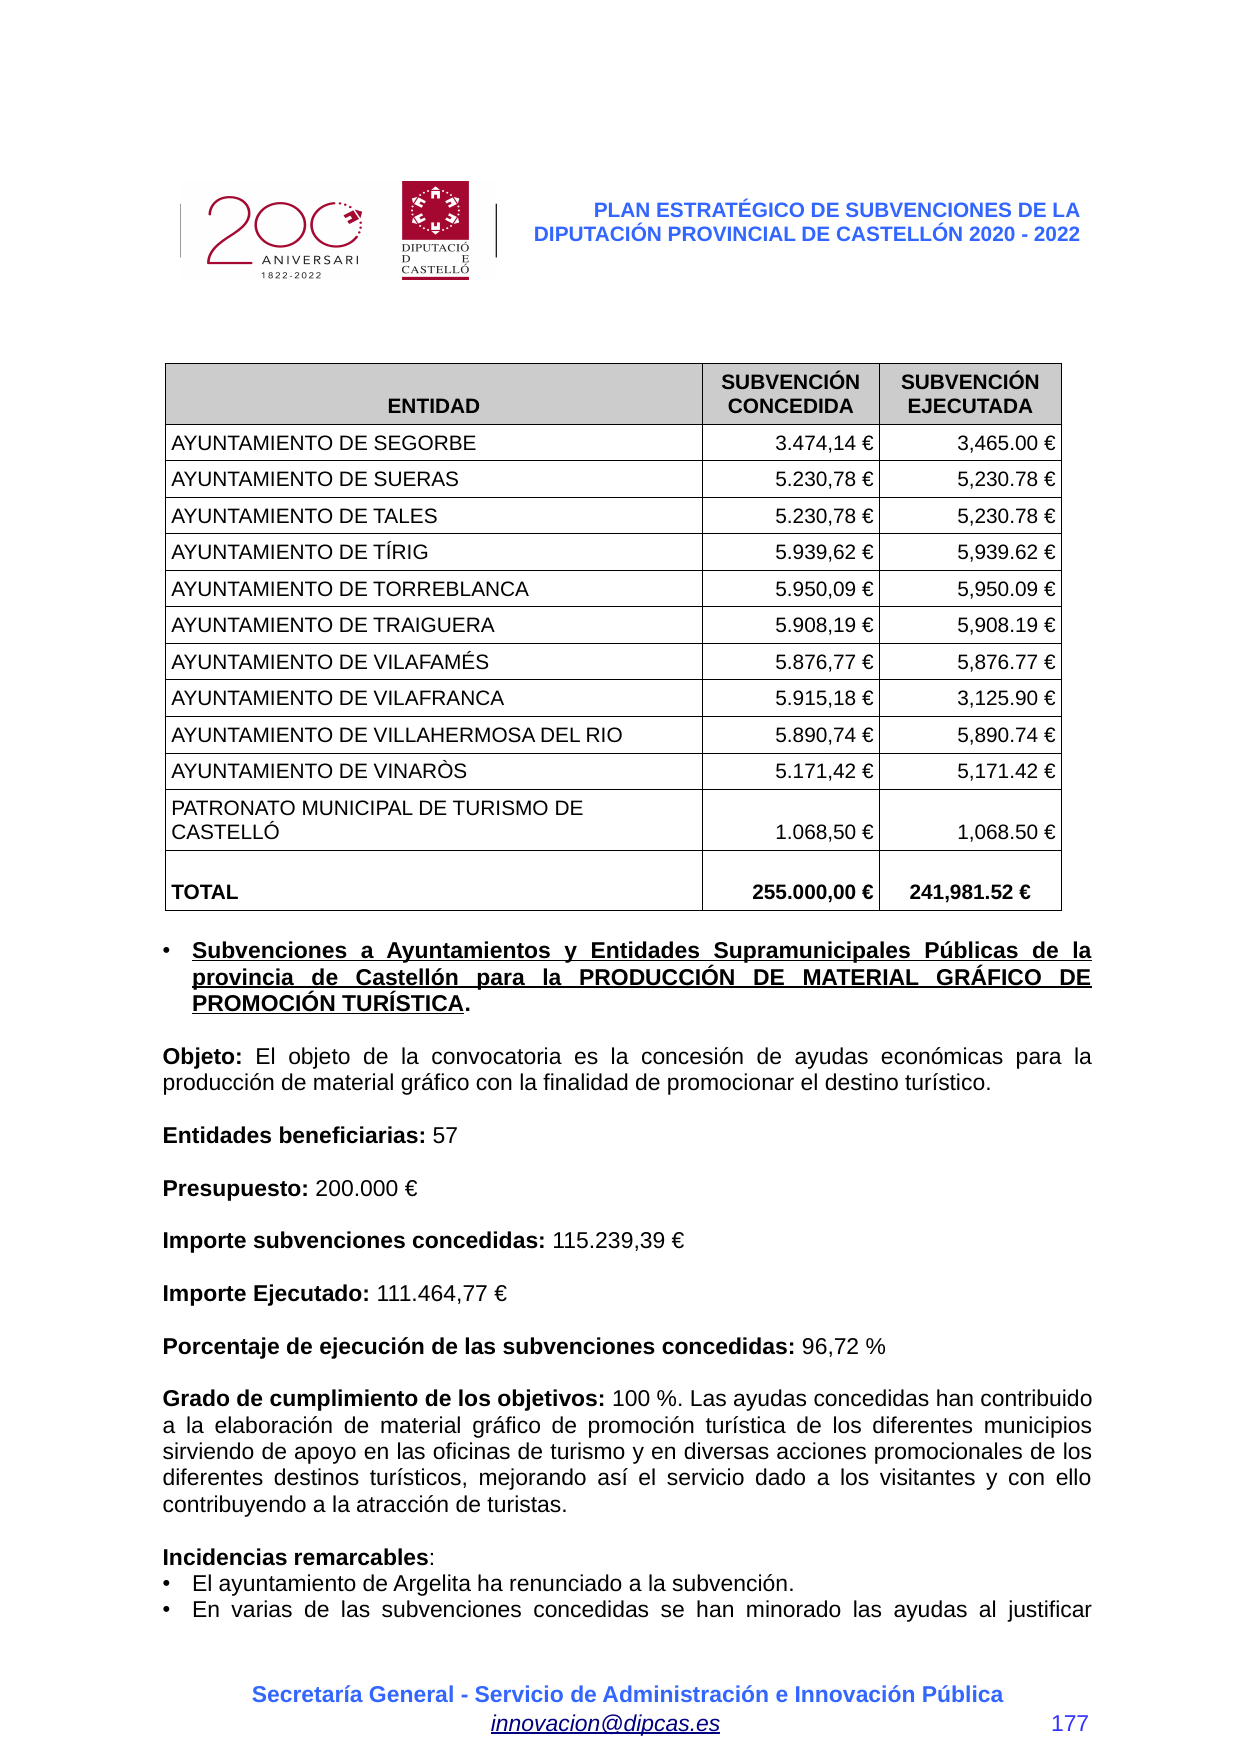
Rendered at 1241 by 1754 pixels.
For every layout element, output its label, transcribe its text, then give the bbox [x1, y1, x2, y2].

table_cell 5.230,78 € [703, 461, 879, 497]
table_cell 3.474,14 € [703, 425, 879, 460]
table_cell AYUNTAMIENTO DE SEGORBE [166, 425, 702, 460]
list Subvenciones a Ayuntamientos y Entidades Supramunicipales Públicas de la provincia de Castellón para la PRODUCCIÓN DE MATERIAL GRÁFICO DE PROMOCIÓN TURÍSTICA. [162, 937, 1092, 1016]
text Entidades beneficiarias: 57 [162, 1122, 1092, 1148]
table_cell AYUNTAMIENTO DE TRAIGUERA [166, 607, 702, 643]
table_header ENTIDAD [166, 364, 702, 424]
table_cell 5.890,74 € [703, 717, 879, 752]
table_cell 5.230,78 € [880, 461, 1061, 497]
table_cell 5.171,42 € [880, 754, 1061, 789]
table_cell 1.068,50 € [703, 790, 879, 849]
text Porcentaje de ejecución de las subvenciones concedidas: 96,72 % [162, 1333, 1092, 1359]
table_cell AYUNTAMIENTO DE TÍRIG [166, 534, 702, 570]
text Importe Ejecutado: 111.464,77 € [162, 1280, 1092, 1306]
table_cell 5.939,62 € [703, 534, 879, 570]
list En varias de las subvenciones concedidas se han minorado las ayudas al justificar [162, 1596, 1092, 1622]
text Presupuesto: 200.000 € [162, 1174, 1092, 1201]
table_cell 5.876,77 € [880, 644, 1061, 679]
table_cell 3.465,00 € [880, 425, 1061, 460]
table_cell 241.981,52 € [880, 851, 1061, 910]
table_cell 5.171,42 € [703, 754, 879, 789]
table_cell AYUNTAMIENTO DE VINARÒS [166, 754, 702, 789]
table_cell 5.908,19 € [880, 607, 1061, 643]
table_cell PATRONATO MUNICIPAL DE TURISMO DE CASTELLÓ [166, 790, 702, 849]
table_cell 5.230,78 € [703, 498, 879, 533]
table_cell 5.950,09 € [703, 571, 879, 606]
table_cell 1.068,50 € [880, 790, 1061, 849]
table_cell AYUNTAMIENTO DE VILLAHERMOSA DEL RIO [166, 717, 702, 752]
table_cell TOTAL [166, 851, 702, 910]
table_cell 5.950,09 € [880, 571, 1061, 606]
text Objeto: El objeto de la convocatoria es la concesión de ayudas económicas para la producción de material gráfico con la finalidad de promocionar el destino turístico. [162, 1043, 1092, 1095]
text Importe subvenciones concedidas: 115.239,39 € [162, 1227, 1092, 1253]
table_cell 255.000,00 € [703, 851, 879, 910]
picture [180, 181, 497, 280]
table_cell AYUNTAMIENTO DE TORREBLANCA [166, 571, 702, 606]
table_cell 5.915,18 € [703, 680, 879, 716]
table_cell AYUNTAMIENTO DE SUERAS [166, 461, 702, 497]
table_cell 5.890,74 € [880, 717, 1061, 752]
table_cell 3.125,90 € [880, 680, 1061, 716]
table_cell AYUNTAMIENTO DE VILAFAMÉS [166, 644, 702, 679]
text Grado de cumplimiento de los objetivos: 100 %. Las ayudas concedidas han contribuido a la elaboración de material gráfico de promoción turística de los diferentes municipios sirviendo de apoyo en las oficinas de turismo y en diversas acciones promocionales de los diferentes destinos turísticos, mejorando así el servicio dado a los visitantes y con ello contribuyendo a la atracción de turistas. [162, 1385, 1092, 1517]
table_cell AYUNTAMIENTO DE TALES [166, 498, 702, 533]
table_cell 5.908,19 € [703, 607, 879, 643]
table_cell 5.939,62 € [880, 534, 1061, 570]
table_header SUBVENCIÓN CONCEDIDA [703, 364, 879, 424]
table_cell 5.876,77 € [703, 644, 879, 679]
text Incidencias remarcables: [162, 1543, 1092, 1570]
list El ayuntamiento de Argelita ha renunciado a la subvención. [162, 1570, 1092, 1596]
table_header SUBVENCIÓN EJECUTADA [880, 364, 1061, 424]
table_cell AYUNTAMIENTO DE VILAFRANCA [166, 680, 702, 716]
table_cell 5.230,78 € [880, 498, 1061, 533]
